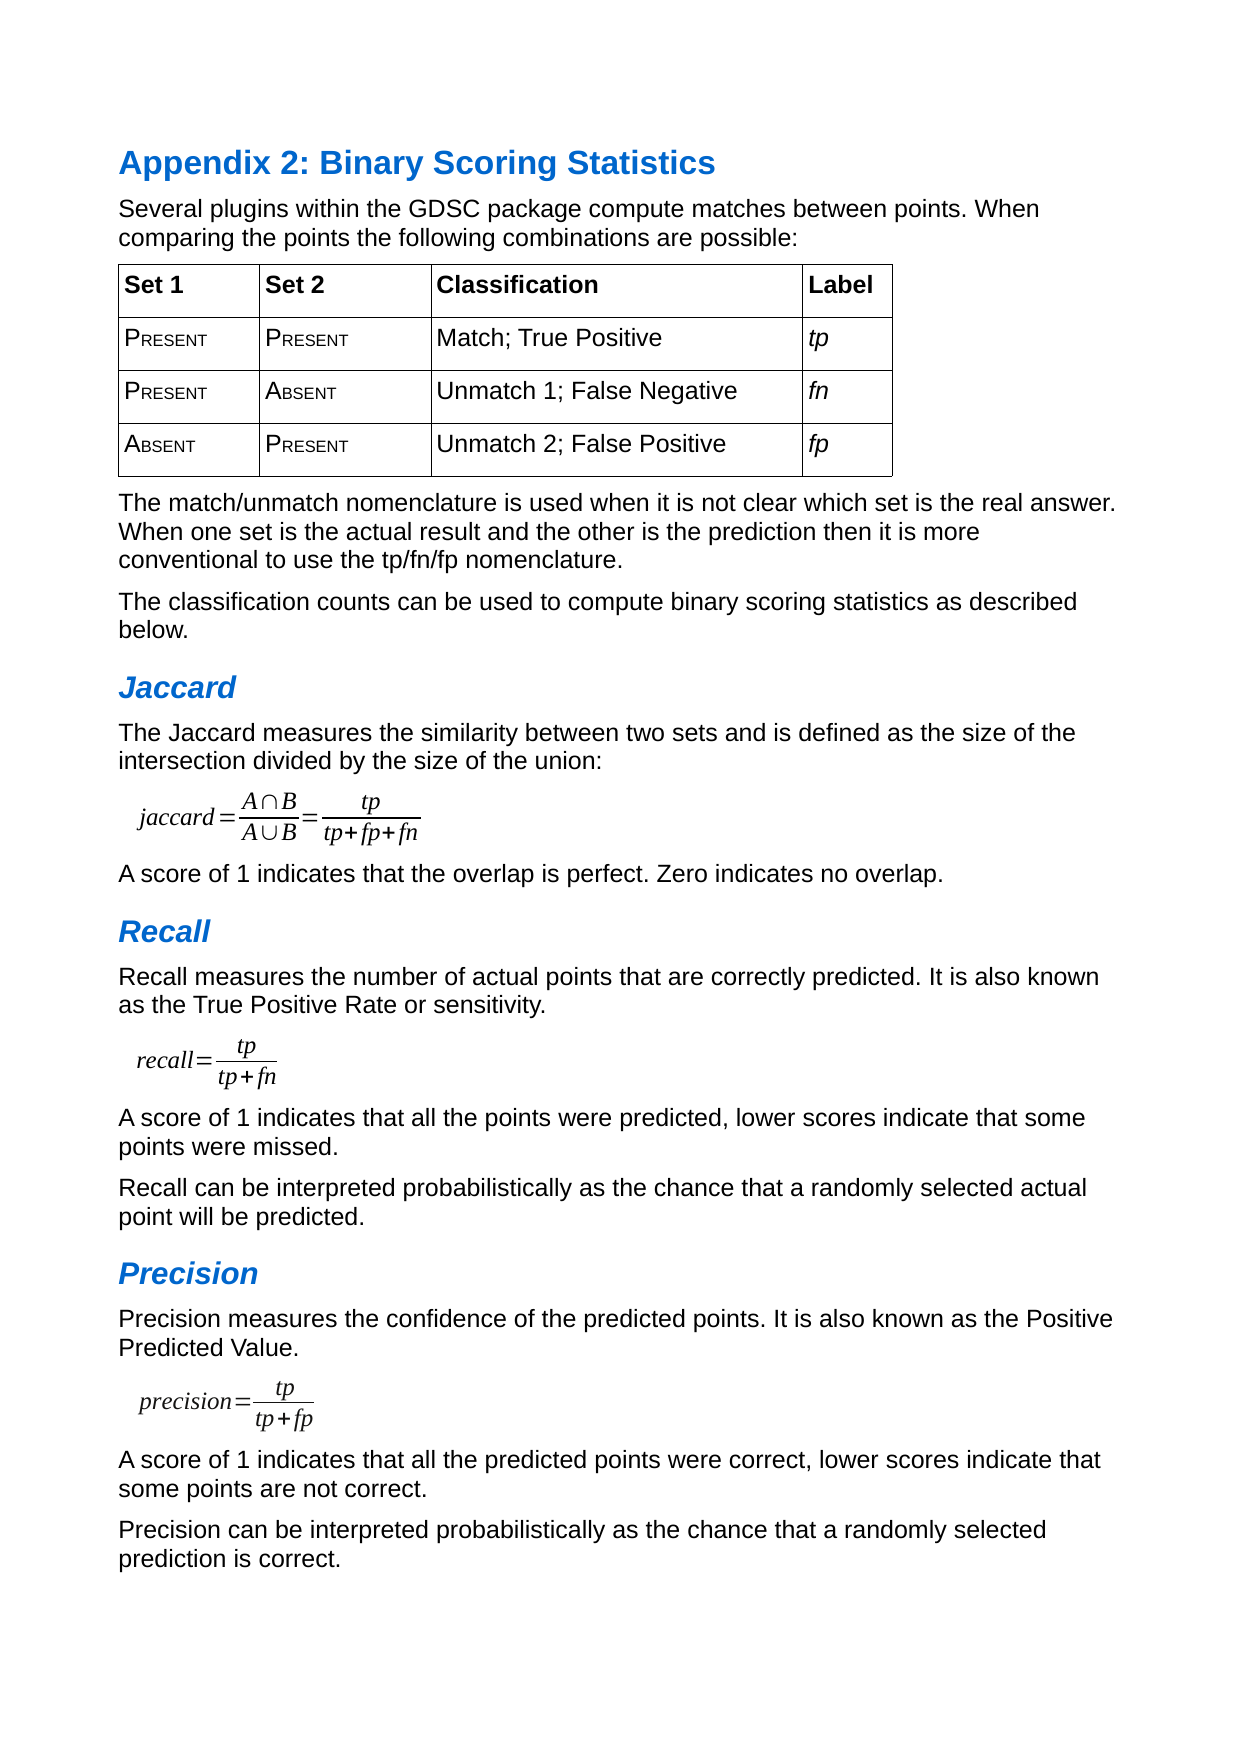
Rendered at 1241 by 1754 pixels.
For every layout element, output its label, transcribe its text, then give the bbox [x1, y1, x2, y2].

subtitle Appendix 2: Binary Scoring Statistics [118, 143, 1122, 182]
table_cell fn [803, 371, 892, 423]
subtitle Recall [118, 913, 1122, 949]
table_header Classification [432, 265, 802, 317]
table_cell Unmatch 1; False Negative [432, 371, 802, 423]
text Recall can be interpreted probabilistically as the chance that a randomly selected actual point will be predicted. [118, 1173, 1122, 1230]
subtitle Jaccard [118, 669, 1122, 705]
table_cell Unmatch 2; False Positive [432, 424, 802, 476]
text The match/unmatch nomenclature is used when it is not clear which set is the real answer. When one set is the actual result and the other is the prediction then it is more conventional to use the tp/fn/fp nomenclature. [118, 488, 1122, 574]
table_cell tp [803, 318, 892, 370]
table_header Label [803, 265, 892, 317]
text A score of 1 indicates that all the points were predicted, lower scores indicate that some points were missed. [118, 1103, 1122, 1160]
text Precision measures the confidence of the predicted points. It is also known as the Positive Predicted Value. [118, 1304, 1122, 1361]
text Recall measures the number of actual points that are correctly predicted. It is also known as the True Positive Rate or sensitivity. [118, 961, 1122, 1019]
table_header Set 1 [119, 265, 259, 317]
table_cell Present [260, 318, 431, 370]
table_cell Present [119, 371, 259, 423]
subtitle Precision [118, 1255, 1122, 1291]
table_cell fp [803, 424, 892, 476]
table_cell Present [119, 318, 259, 370]
table_cell Absent [260, 371, 431, 423]
table_cell Match; True Positive [432, 318, 802, 370]
table_cell Present [260, 424, 431, 476]
text The Jaccard measures the similarity between two sets and is defined as the size of the intersection divided by the size of the union: [118, 718, 1122, 775]
text Several plugins within the GDSC package compute matches between points. When comparing the points the following combinations are possible: [118, 194, 1122, 252]
table_cell Absent [119, 424, 259, 476]
text A score of 1 indicates that the overlap is perfect. Zero indicates no overlap. [118, 859, 1122, 888]
table_header Set 2 [260, 265, 431, 317]
text Precision can be interpreted probabilistically as the chance that a randomly selected prediction is correct. [118, 1515, 1122, 1573]
text A score of 1 indicates that all the predicted points were correct, lower scores indicate that some points are not correct. [118, 1445, 1122, 1503]
text The classification counts can be used to compute binary scoring statistics as described below. [118, 587, 1122, 644]
